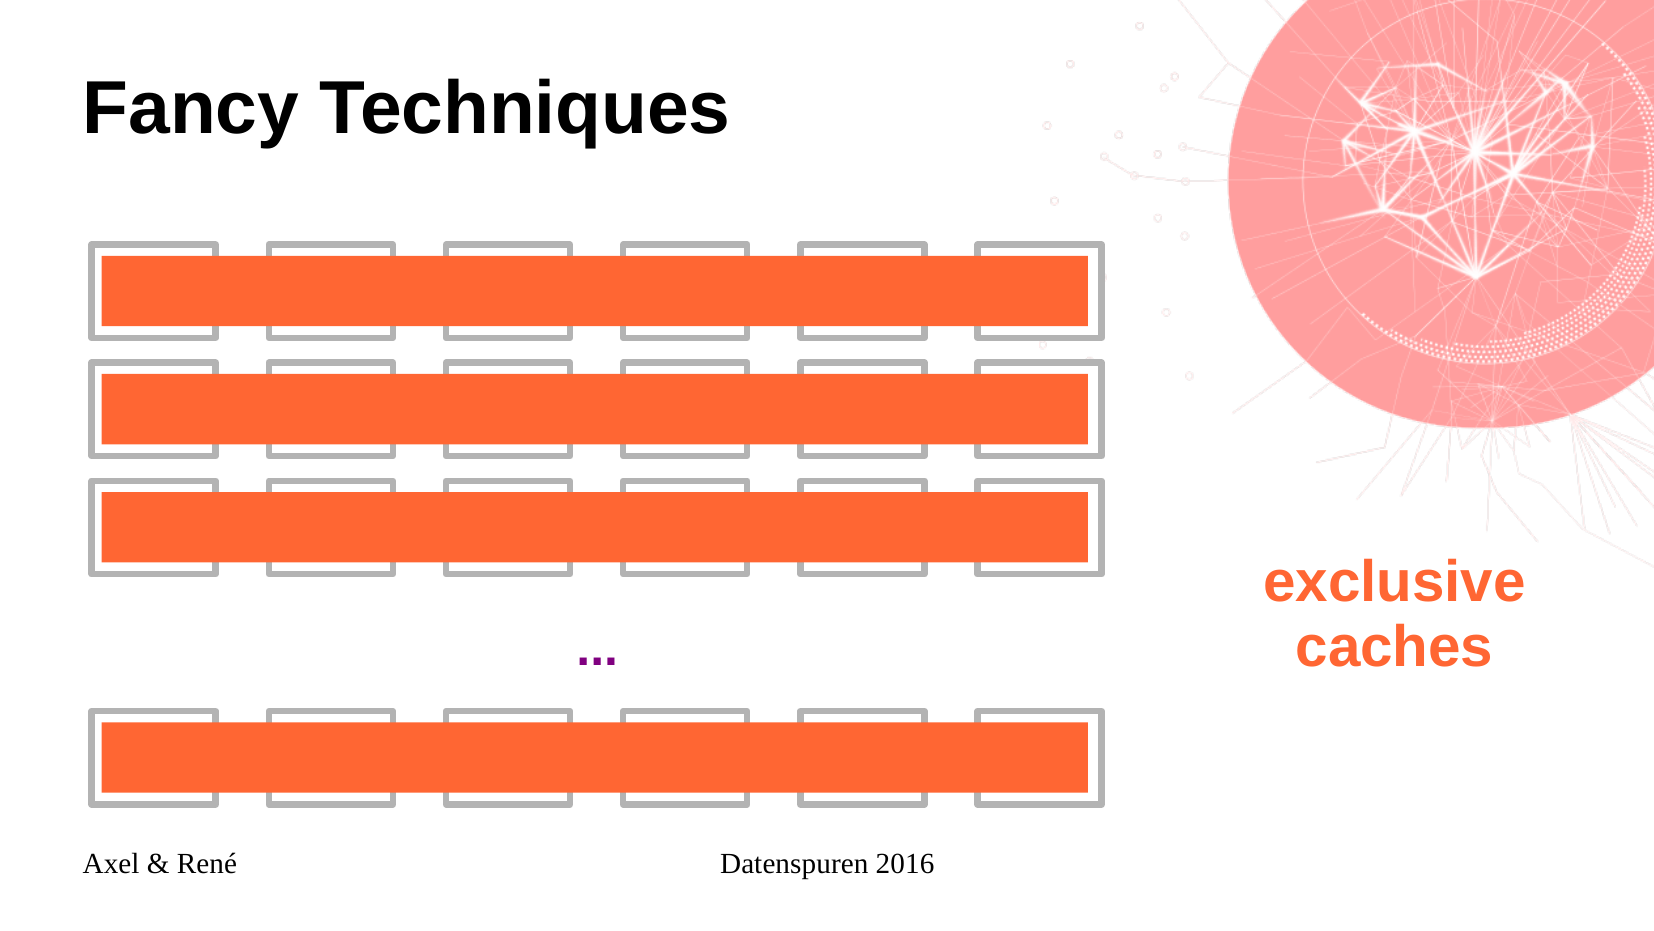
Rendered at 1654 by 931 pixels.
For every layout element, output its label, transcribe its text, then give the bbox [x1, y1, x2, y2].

title Fancy Techniques [82, 65, 1571, 150]
list exclusive caches [1246, 548, 1543, 738]
text_box ... [561, 613, 634, 684]
text_box [91, 244, 1102, 338]
text_box [91, 711, 1102, 805]
text_box [91, 362, 1102, 457]
text_box [91, 480, 1102, 575]
